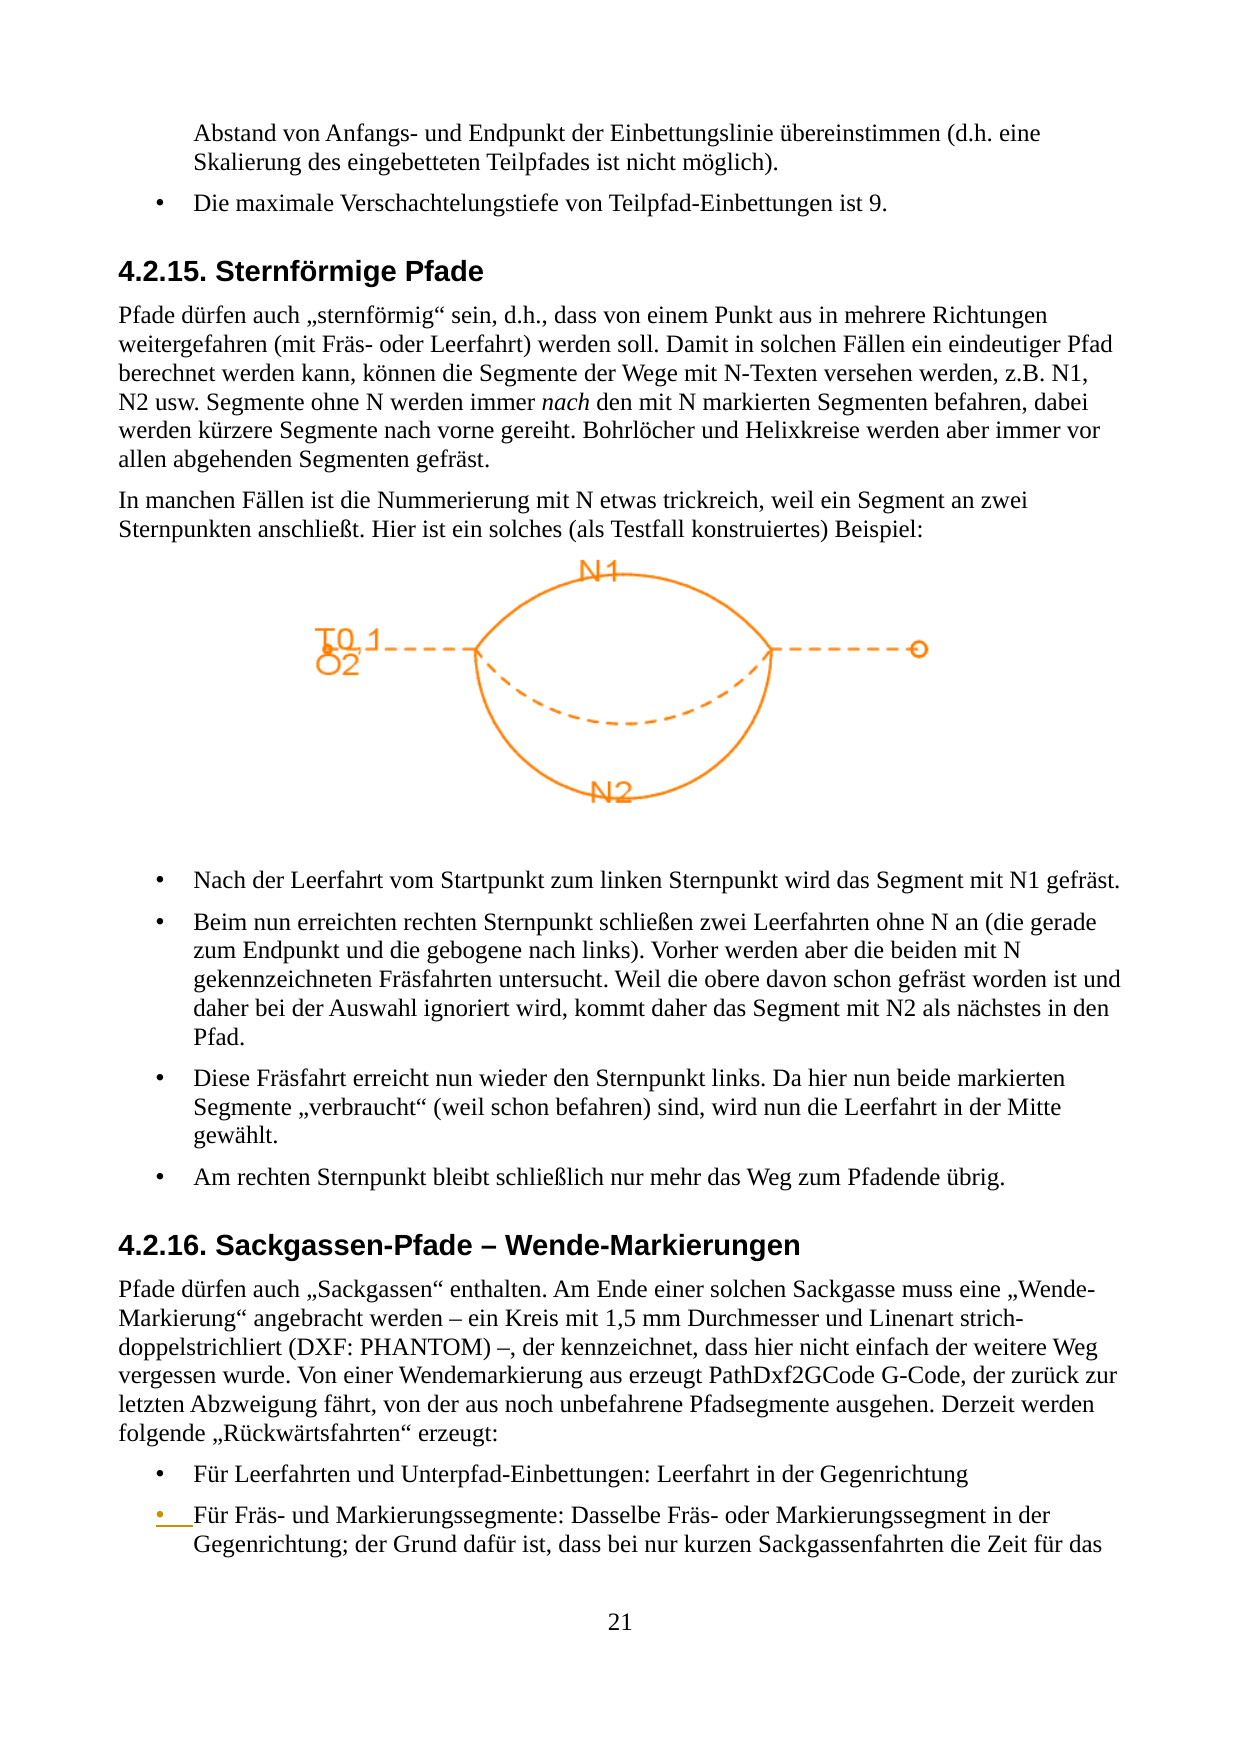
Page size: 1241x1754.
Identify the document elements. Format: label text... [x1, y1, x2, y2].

subtitle 4.2.15. Sternförmige Pfade [118, 254, 1122, 288]
list Die maximale Verschachtelungstiefe von Teilpfad-Einbettungen ist 9. [156, 188, 1122, 217]
list Beim nun erreichten rechten Sternpunkt schließen zwei Leerfahrten ohne N an (die gerade zum Endpunkt und die gebogene nach links). Vorher werden aber die beiden mit N gekennzeichneten Fräsfahrten untersucht. Weil die obere davon schon gefräst worden ist und daher bei der Auswahl ignoriert wird, kommt daher das Segment mit N2 als nächstes in den Pfad. [156, 907, 1122, 1051]
subtitle 4.2.16. Sackgassen-Pfade – Wende-Markierungen [118, 1228, 1122, 1262]
text Pfade dürfen auch „sternförmig“ sein, d.h., dass von einem Punkt aus in mehrere Richtungen weitergefahren (mit Fräs- oder Leerfahrt) werden soll. Damit in solchen Fällen ein eindeutiger Pfad berechnet werden kann, können die Segmente der Wege mit N-Texten versehen werden, z.B. N1, N2 usw. Segmente ohne N werden immer nach den mit N markierten Segmenten befahren, dabei werden kürzere Segmente nach vorne gereiht. Bohrlöcher und Helixkreise werden aber immer vor allen abgehenden Segmenten gefräst. [118, 300, 1122, 473]
list Am rechten Sternpunkt bleibt schließlich nur mehr das Weg zum Pfadende übrig. [156, 1162, 1122, 1191]
list Für Fräs- und Markierungssegmente: Dasselbe Fräs- oder Markierungssegment in der Gegenrichtung; der Grund dafür ist, dass bei nur kurzen Sackgassenfahrten die Zeit für das [156, 1500, 1122, 1558]
text In manchen Fällen ist die Nummerierung mit N etwas trickreich, weil ein Segment an zwei Sternpunkten anschließt. Hier ist ein solches (als Testfall konstruiertes) Beispiel: [118, 485, 1122, 543]
list Diese Fräsfahrt erreicht nun wieder den Sternpunkt links. Da hier nun beide markierten Segmente „verbraucht“ (weil schon befahren) sind, wird nun die Leerfahrt in der Mitte gewählt. [156, 1063, 1122, 1149]
list Für Leerfahrten und Unterpfad-Einbettungen: Leerfahrt in der Gegenrichtung [156, 1459, 1122, 1488]
list Nach der Leerfahrt vom Startpunkt zum linken Sternpunkt wird das Segment mit N1 gefräst. [156, 866, 1122, 894]
list Abstand von Anfangs- und Endpunkt der Einbettungslinie übereinstimmen (d.h. eine Skalierung des eingebetteten Teilpfades ist nicht möglich). [156, 118, 1122, 176]
text Pfade dürfen auch „Sackgassen“ enthalten. Am Ende einer solchen Sackgasse muss eine „Wende-Markierung“ angebracht werden – ein Kreis mit 1,5 mm Durchmesser und Linenart strich-doppelstrichliert (DXF: PHANTOM) –, der kennzeichnet, dass hier nicht einfach der weitere Weg vergessen wurde. Von einer Wendemarkierung aus erzeugt PathDxf2GCode G-Code, der zurück zur letzten Abzweigung fährt, von der aus noch unbefahrene Pfadsegmente ausgehen. Derzeit werden folgende „Rückwärtsfahrten“ erzeugt: [118, 1274, 1122, 1447]
